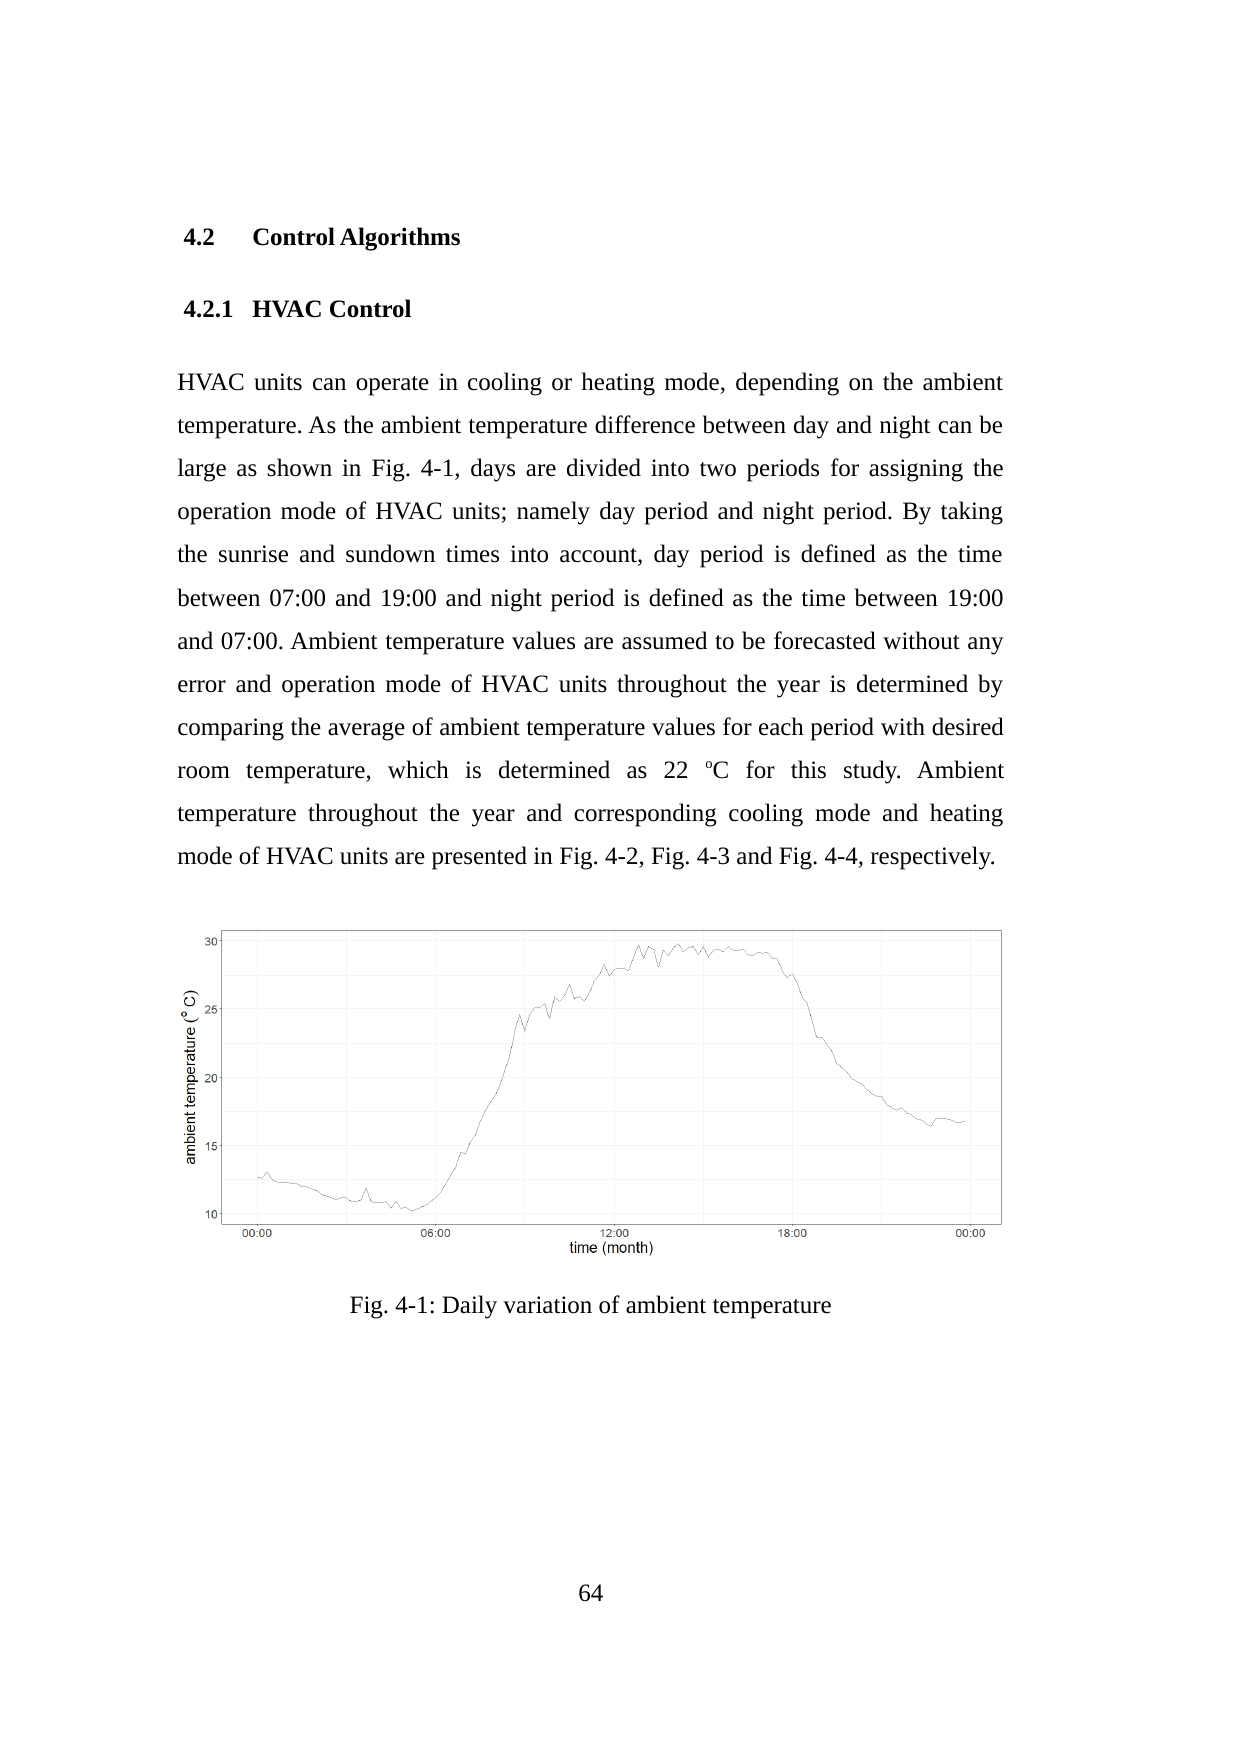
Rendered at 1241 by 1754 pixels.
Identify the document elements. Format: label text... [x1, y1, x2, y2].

picture [177, 926, 1005, 1258]
text HVAC units can operate in cooling or heating mode, depending on the ambient temperature. As the ambient temperature difference between day and night can be large as shown in Fig. 4-1, days are divided into two periods for assigning the operation mode of HVAC units; namely day period and night period. By taking the sunrise and sundown times into account, day period is defined as the time between 07:00 and 19:00 and night period is defined as the time between 19:00 and 07:00. Ambient temperature values are assumed to be forecasted without any error and operation mode of HVAC units throughout the year is determined by comparing the average of ambient temperature values for each period with desired room temperature, which is determined as 22 oC for this study. Ambient temperature throughout the year and corresponding cooling mode and heating mode of HVAC units are presented in Fig. 4-2, Fig. 4-3 and Fig. 4-4, respectively. [177, 367, 1004, 870]
subtitle HVAC Control [177, 294, 1004, 323]
text Fig. 4-1: Daily variation of ambient temperature [177, 1290, 1004, 1319]
subtitle Control Algorithms [177, 222, 1004, 250]
